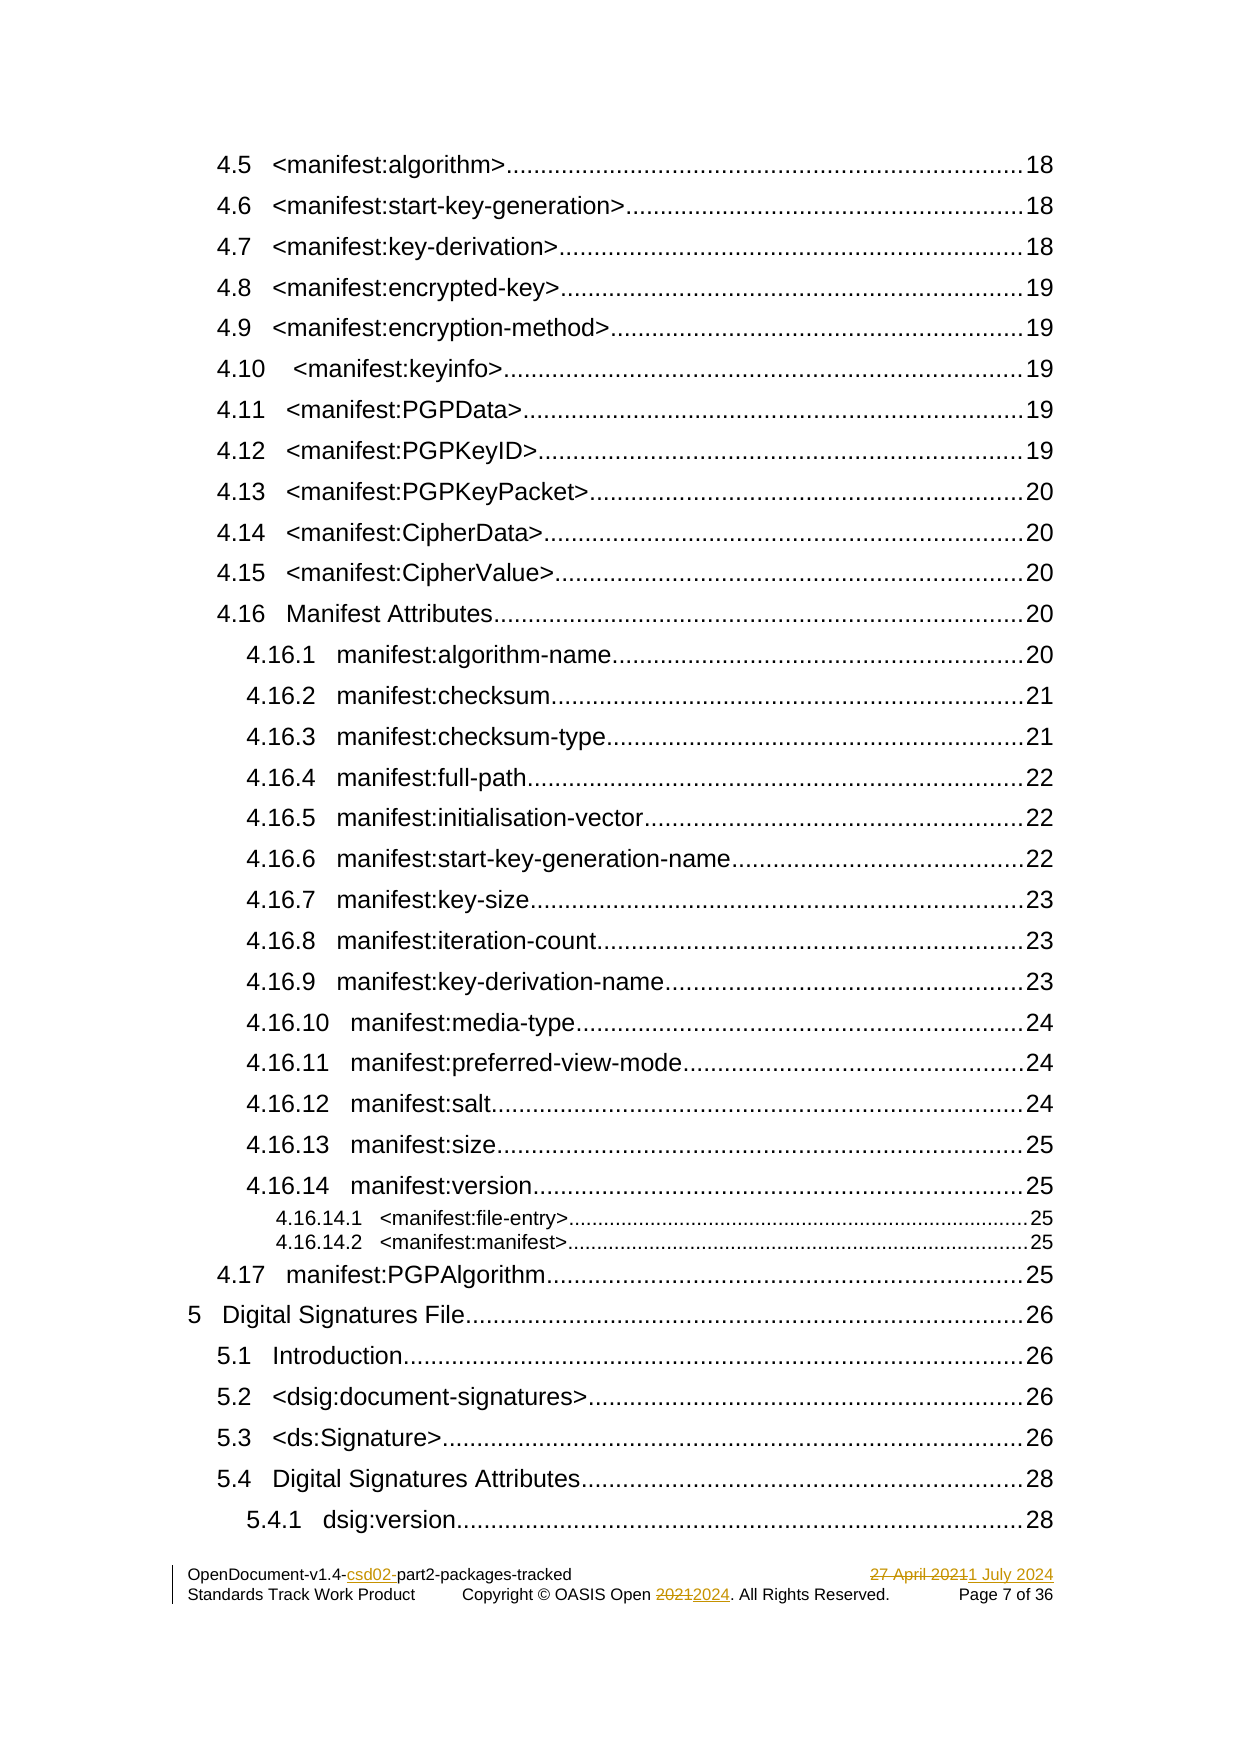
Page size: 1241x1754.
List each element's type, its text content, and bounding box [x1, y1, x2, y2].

text 4.16.3 manifest:checksum-type 21 [246, 722, 1053, 750]
text 4.16.9 manifest:key-derivation-name 23 [246, 967, 1053, 995]
text 4.8 <manifest:encrypted-key> 19 [217, 272, 1053, 301]
text 4.16.14 manifest:version 25 [246, 1171, 1053, 1199]
text 4.12 <manifest:PGPKeyID> 19 [217, 436, 1053, 464]
text 4.16.1 manifest:algorithm-name 20 [246, 640, 1053, 669]
text 4.16.4 manifest:full-path 22 [246, 762, 1053, 791]
text 4.16.14.2 <manifest:manifest> 25 [276, 1229, 1053, 1253]
text 4.16.8 manifest:iteration-count 23 [246, 926, 1053, 954]
text 4.13 <manifest:PGPKeyPacket> 20 [217, 477, 1053, 505]
text 5 Digital Signatures File 26 [187, 1300, 1053, 1329]
text 4.16.13 manifest:size 25 [246, 1130, 1053, 1159]
text 4.15 <manifest:CipherValue> 20 [217, 558, 1053, 587]
text 4.9 <manifest:encryption-method> 19 [217, 313, 1053, 342]
text 4.5 <manifest:algorithm> 18 [217, 150, 1053, 179]
text 4.16.7 manifest:key-size 23 [246, 885, 1053, 914]
text 5.4 Digital Signatures Attributes 28 [217, 1464, 1053, 1492]
text 4.11 <manifest:PGPData> 19 [217, 395, 1053, 424]
text 4.16.2 manifest:checksum 21 [246, 681, 1053, 709]
text 4.14 <manifest:CipherData> 20 [217, 517, 1053, 546]
text 5.1 Introduction 26 [217, 1341, 1053, 1370]
text 4.16 Manifest Attributes 20 [217, 599, 1053, 628]
text 4.16.6 manifest:start-key-generation-name 22 [246, 844, 1053, 873]
text 4.16.10 manifest:media-type 24 [246, 1007, 1053, 1036]
text 5.2 <dsig:document-signatures> 26 [217, 1382, 1053, 1411]
text 4.10 <manifest:keyinfo> 19 [217, 354, 1053, 383]
text 4.17 manifest:PGPAlgorithm 25 [217, 1259, 1053, 1288]
text 4.7 <manifest:key-derivation> 18 [217, 232, 1053, 260]
text 5.3 <ds:Signature> 26 [217, 1423, 1053, 1452]
text 4.6 <manifest:start-key-generation> 18 [217, 191, 1053, 219]
text 4.16.12 manifest:salt 24 [246, 1089, 1053, 1118]
text 4.16.11 manifest:preferred-view-mode 24 [246, 1048, 1053, 1077]
text 4.16.14.1 <manifest:file-entry> 25 [276, 1206, 1053, 1229]
text 5.4.1 dsig:version 28 [246, 1504, 1053, 1533]
text 4.16.5 manifest:initialisation-vector 22 [246, 803, 1053, 832]
